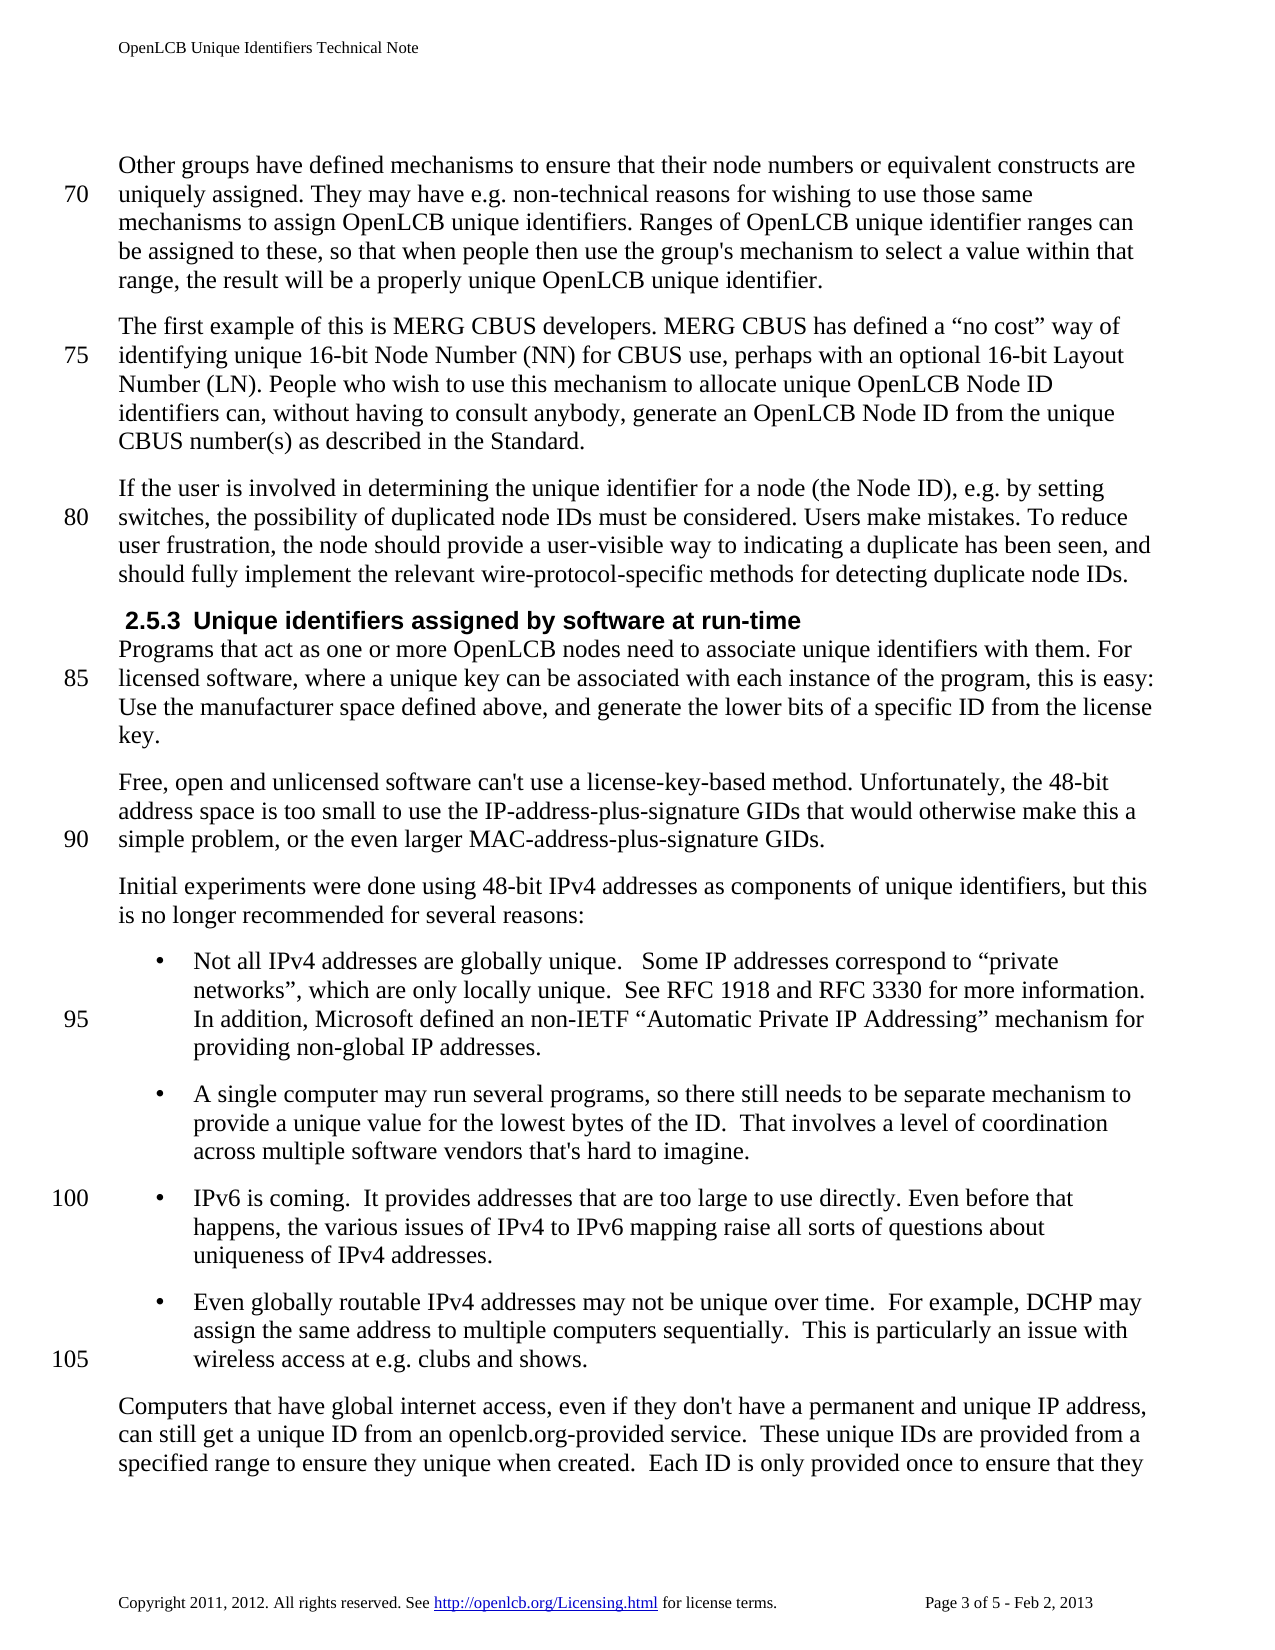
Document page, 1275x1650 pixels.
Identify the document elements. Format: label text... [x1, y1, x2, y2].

text Initial experiments were done using 48-bit IPv4 addresses as components of unique identifiers, but this is no longer recommended for several reasons: [118, 871, 1157, 928]
text Free, open and unlicensed software can't use a license-key-based method. Unfortunately, the 48-bit address space is too small to use the IP-address-plus-signature GIDs that would otherwise make this a simple problem, or the even larger MAC-address-plus-signature GIDs. [118, 767, 1157, 853]
text If the user is involved in determining the unique identifier for a node (the Node ID), e.g. by setting switches, the possibility of duplicated node IDs must be considered. Users make mistakes. To reduce user frustration, the node should provide a user-visible way to indicating a duplicate has been seen, and should fully implement the relevant wire-protocol-specific methods for detecting duplicate node IDs. [118, 473, 1157, 588]
list Not all IPv4 addresses are globally unique. Some IP addresses correspond to “private networks”, which are only locally unique. See RFC 1918 and RFC 3330 for more information. In addition, Microsoft defined an non-IETF “Automatic Private IP Addressing” mechanism for providing non-global IP addresses. [156, 946, 1157, 1061]
text Computers that have global internet access, even if they don't have a permanent and unique IP address, can still get a unique ID from an openlcb.org-provided service. These unique IDs are provided from a specified range to ensure they unique when created. Each ID is only provided once to ensure that they [118, 1391, 1157, 1477]
list Even globally routable IPv4 addresses may not be unique over time. For example, DCHP may assign the same address to multiple computers sequentially. This is particularly an issue with wireless access at e.g. clubs and shows. [156, 1287, 1157, 1373]
text The first example of this is MERG CBUS developers. MERG CBUS has defined a “no cost” way of identifying unique 16-bit Node Number (NN) for CBUS use, perhaps with an optional 16-bit Layout Number (LN). People who wish to use this mechanism to allocate unique OpenLCB Node ID identifiers can, without having to consult anybody, generate an OpenLCB Node ID from the unique CBUS number(s) as described in the Standard. [118, 311, 1157, 455]
list A single computer may run several programs, so there still needs to be separate mechanism to provide a unique value for the lowest bytes of the ID. That involves a level of coordination across multiple software vendors that's hard to imagine. [156, 1079, 1157, 1165]
text Programs that act as one or more OpenLCB nodes need to associate unique identifiers with them. For licensed software, where a unique key can be associated with each instance of the program, this is easy: Use the manufacturer space defined above, and generate the lower bits of a specific ID from the license key. [118, 634, 1157, 749]
subtitle Unique identifiers assigned by software at run-time [118, 606, 1157, 634]
text Other groups have defined mechanisms to ensure that their node numbers or equivalent constructs are uniquely assigned. They may have e.g. non-technical reasons for wishing to use those same mechanisms to assign OpenLCB unique identifiers. Ranges of OpenLCB unique identifier ranges can be assigned to these, so that when people then use the group's mechanism to select a value within that range, the result will be a properly unique OpenLCB unique identifier. [118, 150, 1157, 294]
list IPv6 is coming. It provides addresses that are too large to use directly. Even before that happens, the various issues of IPv4 to IPv6 mapping raise all sorts of questions about uniqueness of IPv4 addresses. [156, 1183, 1157, 1269]
